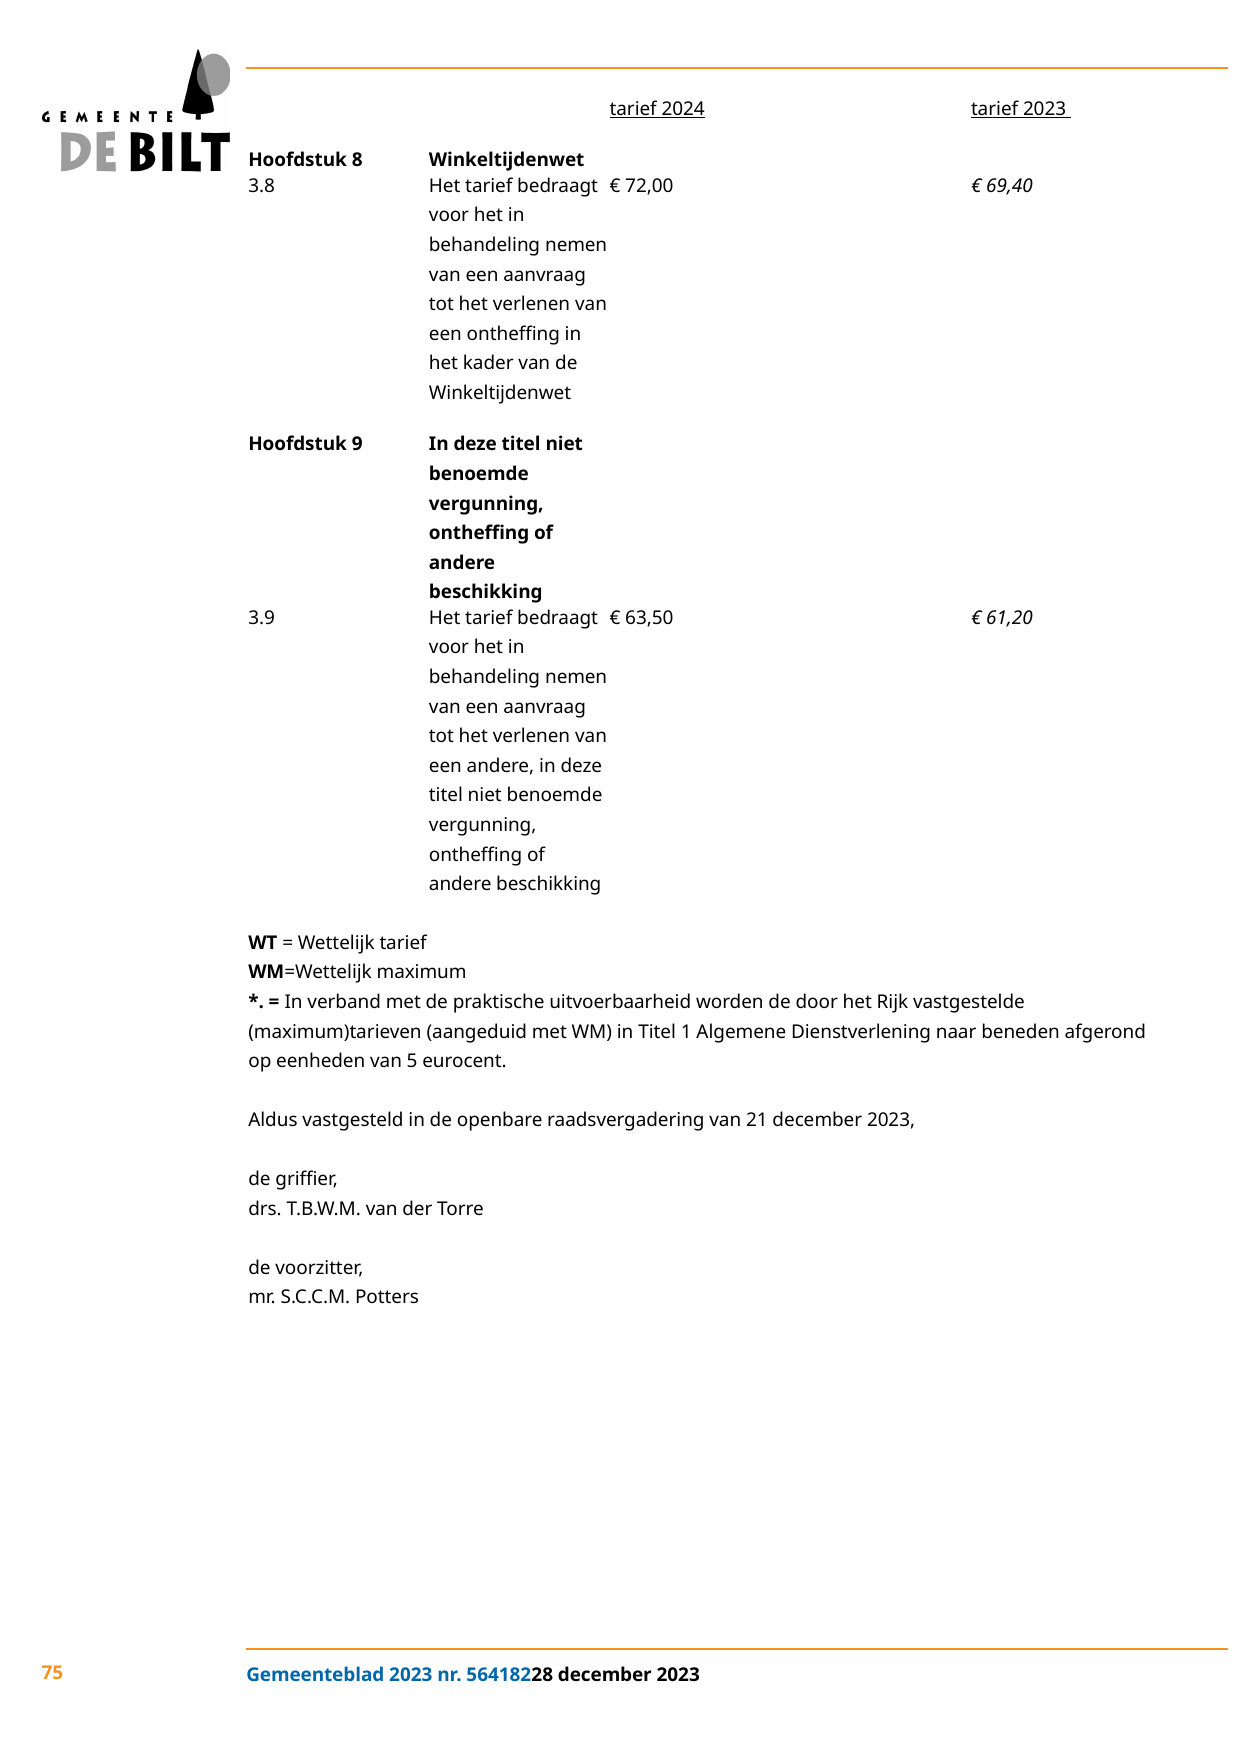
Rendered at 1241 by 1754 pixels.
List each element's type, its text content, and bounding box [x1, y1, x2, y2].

text de griffier, [248, 1165, 1152, 1191]
table_header [429, 95, 609, 121]
table_cell [248, 121, 429, 146]
table_cell [971, 405, 1152, 431]
table_cell € 63,50 [609, 604, 971, 896]
text mr. S.C.C.M. Potters [248, 1283, 1152, 1309]
table_header tarief 2024 [609, 95, 971, 121]
table_cell Het tarief bedraagt voor het in behandeling nemen van een aanvraag tot het verlenen van een andere, in deze titel niet benoemde vergunning, ontheffing of andere beschikking [429, 604, 609, 896]
picture [41, 47, 231, 172]
table_cell Winkeltijdenwet [429, 146, 609, 172]
table_cell [971, 121, 1152, 146]
table_cell € 61,20 [971, 604, 1152, 896]
table_cell € 69,40 [971, 172, 1152, 405]
table_cell [609, 121, 971, 146]
table_header WT = Wettelijk tarief WM=Wettelijk maximum *. = In verband met de praktische uitvoerbaarheid worden de door het Rijk vastgestelde (maximum)tarieven (aangeduid met WM) in Titel 1 Algemene Dienstverlening naar beneden afgerond op eenheden van 5 eurocent. [248, 929, 1152, 1073]
table_cell [609, 146, 971, 172]
table_cell 3.8 [248, 172, 429, 405]
text Aldus vastgesteld in de openbare raadsvergadering van 21 december 2023, [248, 1106, 1152, 1132]
table_cell [429, 405, 609, 431]
table_header [248, 95, 429, 121]
table_cell 3.9 [248, 604, 429, 896]
text de voorzitter, [248, 1254, 1152, 1279]
text drs. T.B.W.M. van der Torre [248, 1195, 1152, 1220]
table_header tarief 2023 [971, 95, 1152, 121]
table_cell [248, 405, 429, 431]
table_cell [971, 431, 1152, 604]
table_cell In deze titel niet benoemde vergunning, ontheffing of andere beschikking [429, 431, 609, 604]
table_cell Hoofdstuk 8 [248, 146, 429, 172]
table_cell Hoofdstuk 9 [248, 431, 429, 604]
table_cell Het tarief bedraagt voor het in behandeling nemen van een aanvraag tot het verlenen van een ontheffing in het kader van de Winkeltijdenwet [429, 172, 609, 405]
table_cell € 72,00 [609, 172, 971, 405]
table_cell [609, 405, 971, 431]
table_cell [429, 121, 609, 146]
table_cell [609, 431, 971, 604]
table_cell [971, 146, 1152, 172]
